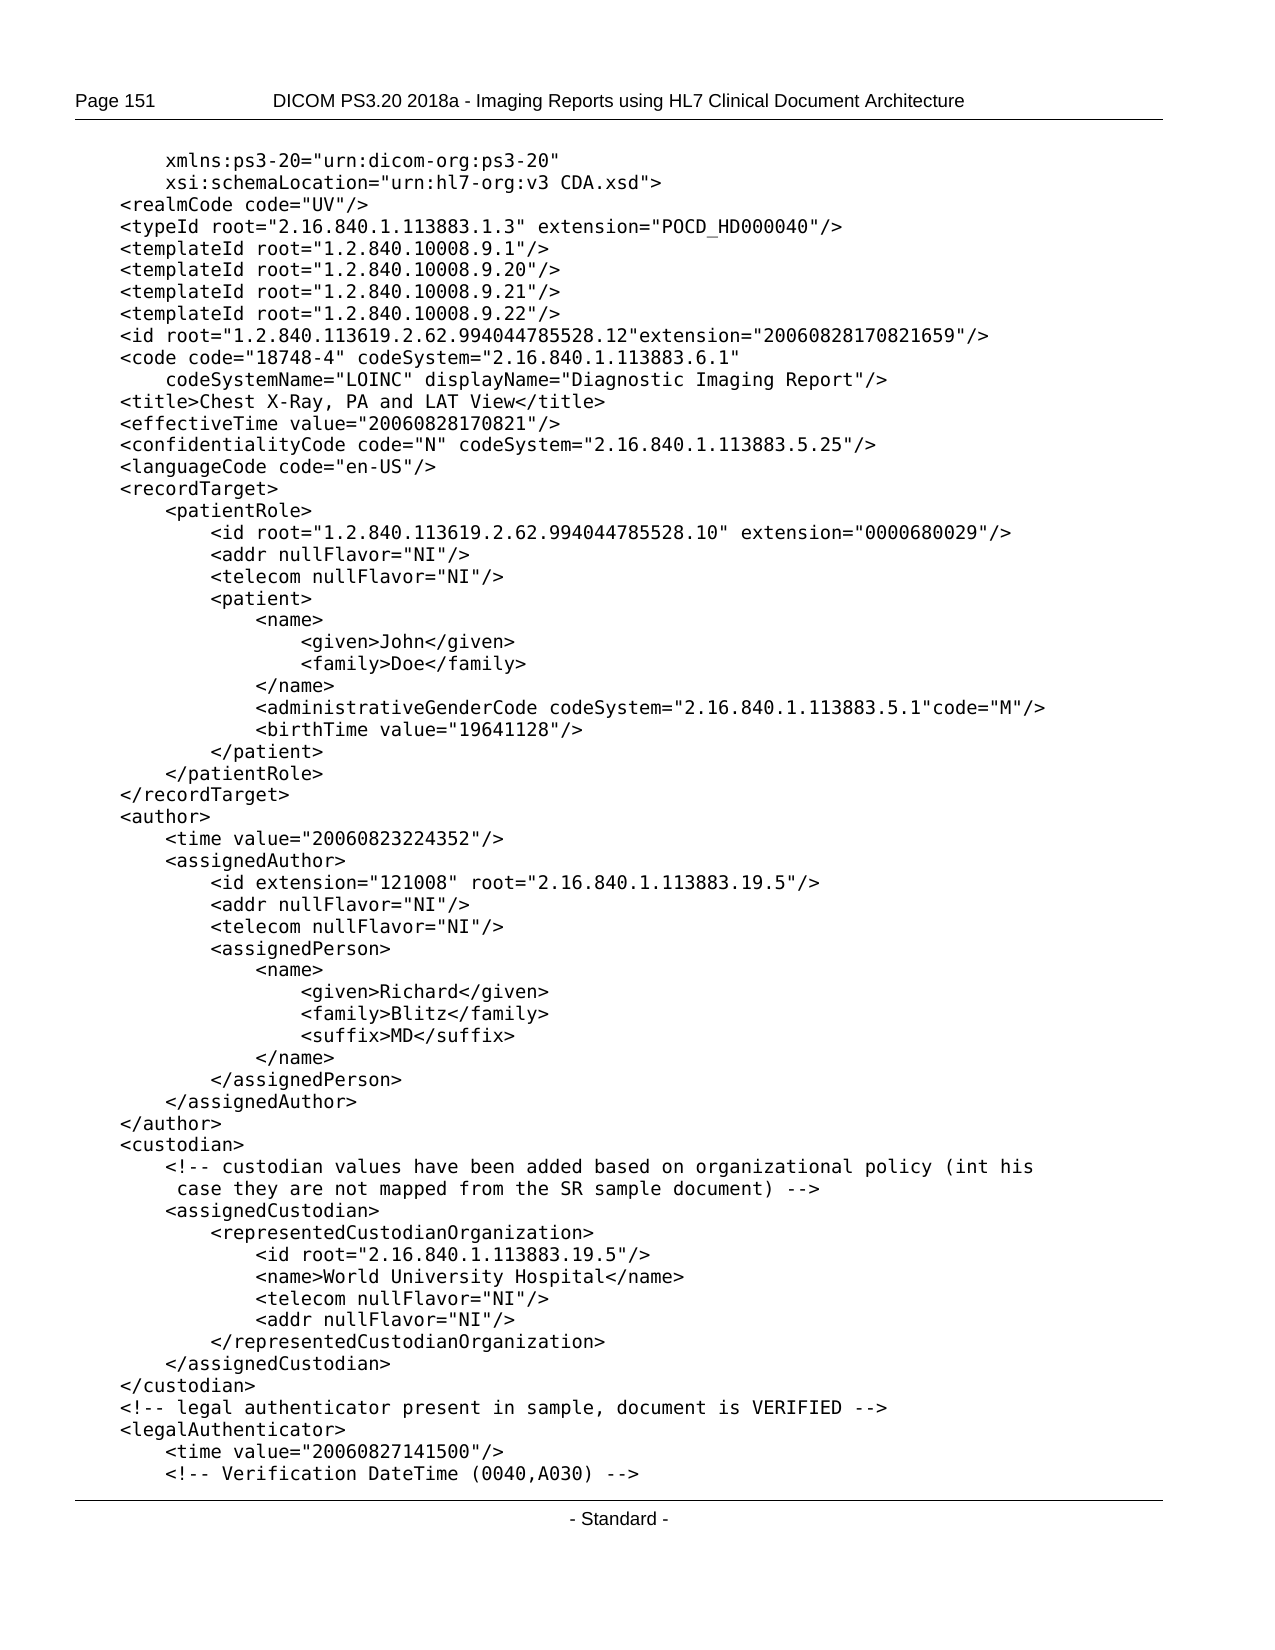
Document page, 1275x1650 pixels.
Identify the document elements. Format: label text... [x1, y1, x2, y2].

text xmlns:ps3-20="urn:dicom-org:ps3-20" xsi:schemaLocation="urn:hl7-org:v3 CDA.xsd"> <realmCode code="UV"/> <typeId root="2.16.840.1.113883.1.3" extension="POCD_HD000040"/> <templateId root="1.2.840.10008.9.1"/> <templateId root="1.2.840.10008.9.20"/> <templateId root="1.2.840.10008.9.21"/> <templateId root="1.2.840.10008.9.22"/> <id root="1.2.840.113619.2.62.994044785528.12"extension="20060828170821659"/> <code code="18748-4" codeSystem="2.16.840.1.113883.6.1" codeSystemName="LOINC" displayName="Diagnostic Imaging Report"/> <title>Chest X-Ray, PA and LAT View</title> <effectiveTime value="20060828170821"/> <confidentialityCode code="N" codeSystem="2.16.840.1.113883.5.25"/> <languageCode code="en-US"/> <recordTarget> <patientRole> <id root="1.2.840.113619.2.62.994044785528.10" extension="0000680029"/> <addr nullFlavor="NI"/> <telecom nullFlavor="NI"/> <patient> <name> <given>John</given> <family>Doe</family> </name> <administrativeGenderCode codeSystem="2.16.840.1.113883.5.1"code="M"/> <birthTime value="19641128"/> </patient> </patientRole> </recordTarget> <author> <time value="20060823224352"/> <assignedAuthor> <id extension="121008" root="2.16.840.1.113883.19.5"/> <addr nullFlavor="NI"/> <telecom nullFlavor="NI"/> <assignedPerson> <name> <given>Richard</given> <family>Blitz</family> <suffix>MD</suffix> </name> </assignedPerson> </assignedAuthor> </author> <custodian> <!-- custodian values have been added based on organizational policy (int his case they are not mapped from the SR sample document) --> <assignedCustodian> <representedCustodianOrganization> <id root="2.16.840.1.113883.19.5"/> <name>World University Hospital</name> <telecom nullFlavor="NI"/> <addr nullFlavor="NI"/> </representedCustodianOrganization> </assignedCustodian> </custodian> <!-- legal authenticator present in sample, document is VERIFIED --> <legalAuthenticator> <time value="20060827141500"/> <!-- Verification DateTime (0040,A030) --> [75, 150, 1162, 1484]
